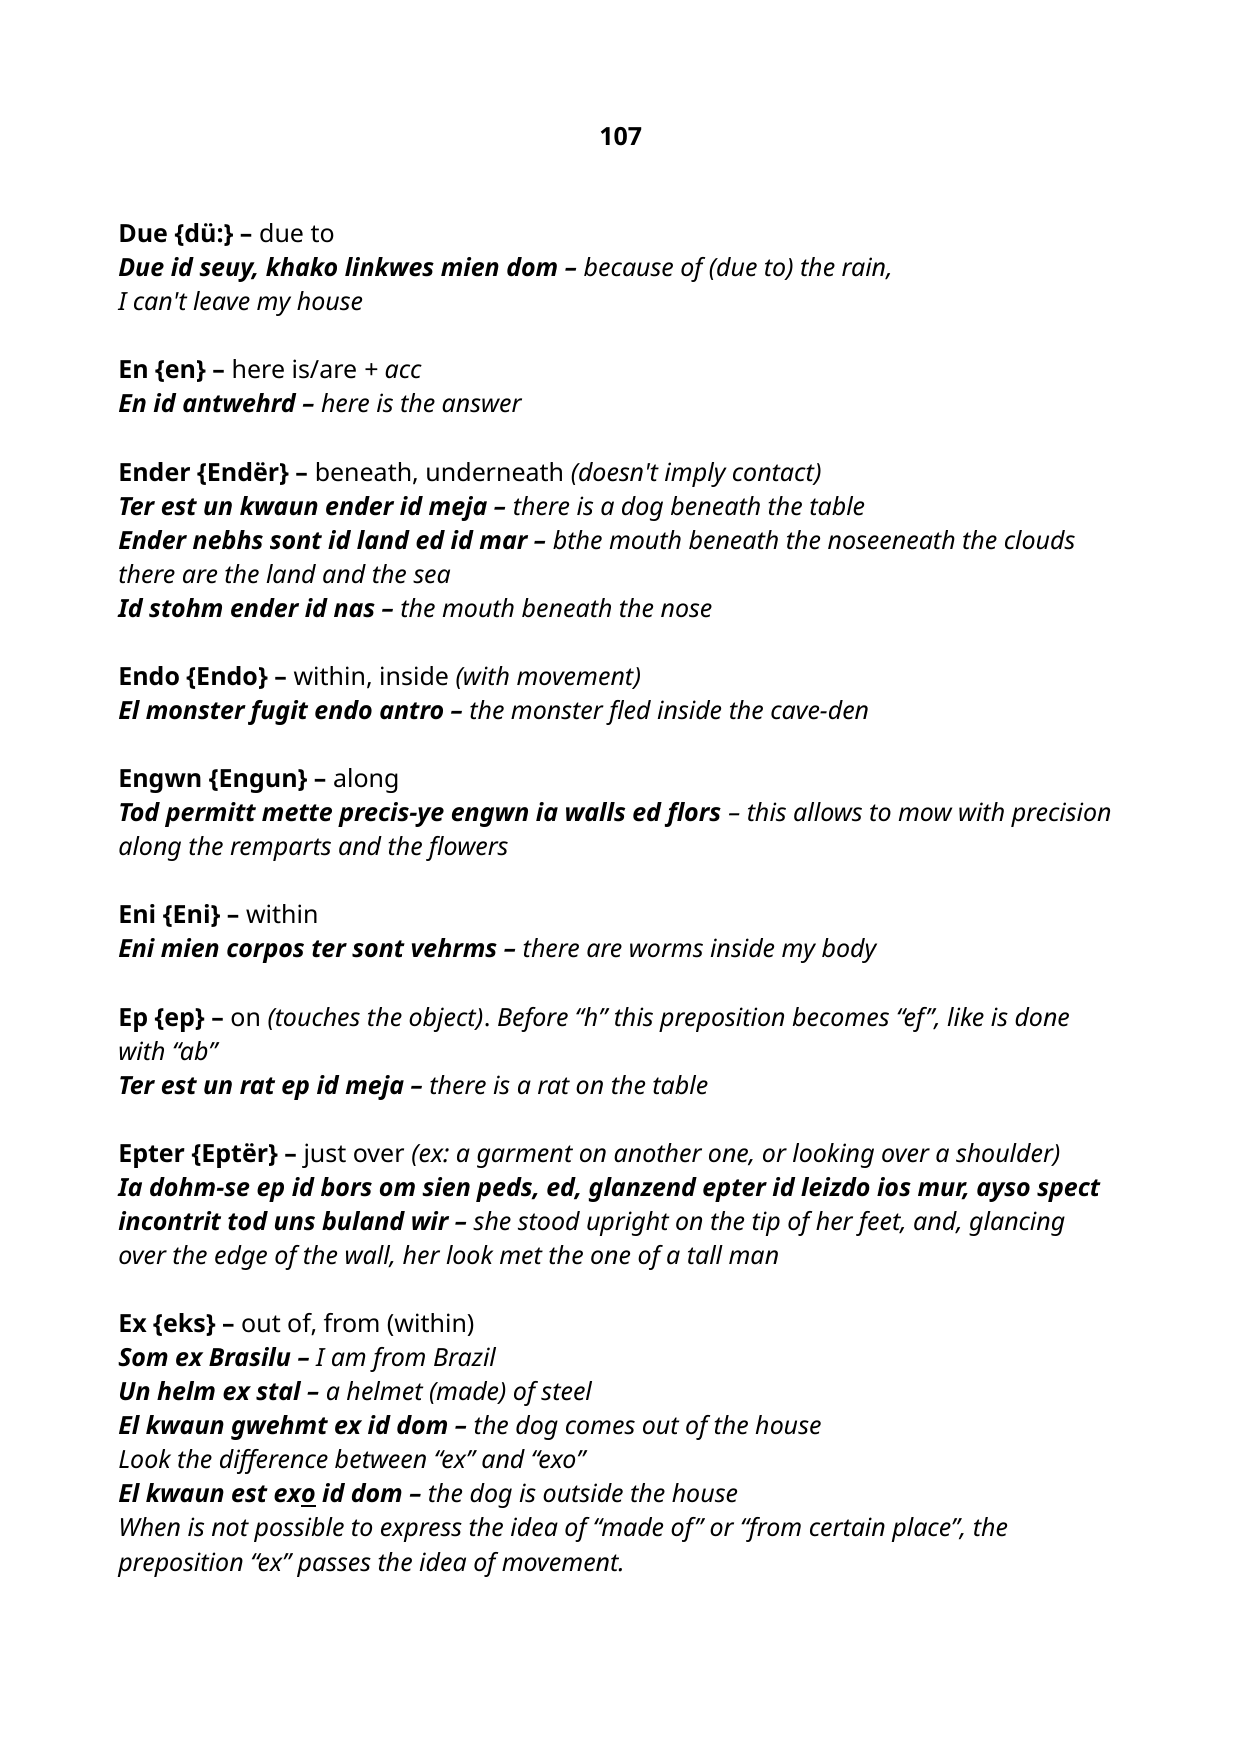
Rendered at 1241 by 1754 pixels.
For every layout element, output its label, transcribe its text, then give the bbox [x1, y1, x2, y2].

text When is not possible to express the idea of “made of” or “from certain place”, the preposition “ex” passes the idea of movement. [118, 1510, 1123, 1578]
text Endo {Endo} – within, inside (with movement) [118, 658, 1123, 693]
text En id antwehrd – here is the answer [118, 386, 1123, 420]
text Un helm ex stal – a helmet (made) of steel [118, 1374, 1123, 1408]
text Eni mien corpos ter sont vehrms – there are worms inside my body [118, 931, 1123, 965]
text Epter {Eptër} – just over (ex: a garment on another one, or looking over a shoulder) [118, 1135, 1123, 1169]
text Ender nebhs sont id land ed id mar – bthe mouth beneath the noseeneath the clouds there are the land and the sea [118, 522, 1123, 590]
text Ter est un kwaun ender id meja – there is a dog beneath the table [118, 488, 1123, 522]
text Ep {ep} – on (touches the object). Before “h” this preposition becomes “ef”, like is done with “ab” [118, 999, 1123, 1067]
text El kwaun est exo id dom – the dog is outside the house [118, 1476, 1123, 1510]
text En {en} – here is/are + acc [118, 352, 1123, 386]
text Ex {eks} – out of, from (within) [118, 1306, 1123, 1340]
text El monster fugit endo antro – the monster fled inside the cave-den [118, 693, 1123, 727]
text Engwn {Engun} – along [118, 761, 1123, 795]
text Ter est un rat ep id meja – there is a rat on the table [118, 1067, 1123, 1101]
text Due {dü:} – due to [118, 216, 1123, 250]
text Ia dohm-se ep id bors om sien peds, ed, glanzend epter id leizdo ios mur, ayso spect incontrit tod uns buland wir – she stood upright on the tip of her feet, and, glancing over the edge of the wall, her look met the one of a tall man [118, 1169, 1123, 1272]
text Look the difference between “ex” and “exo” [118, 1442, 1123, 1476]
text Som ex Brasilu – I am from Brazil [118, 1340, 1123, 1374]
text I can't leave my house [118, 284, 1123, 318]
text El kwaun gwehmt ex id dom – the dog comes out of the house [118, 1408, 1123, 1442]
text Ender {Endër} – beneath, underneath (doesn't imply contact) [118, 454, 1123, 488]
text Id stohm ender id nas – the mouth beneath the nose [118, 590, 1123, 624]
text Tod permitt mette precis-ye engwn ia walls ed flors – this allows to mow with precision along the remparts and the flowers [118, 795, 1123, 863]
text Eni {Eni} – within [118, 897, 1123, 931]
text Due id seuy, khako linkwes mien dom – because of (due to) the rain, [118, 250, 1123, 284]
